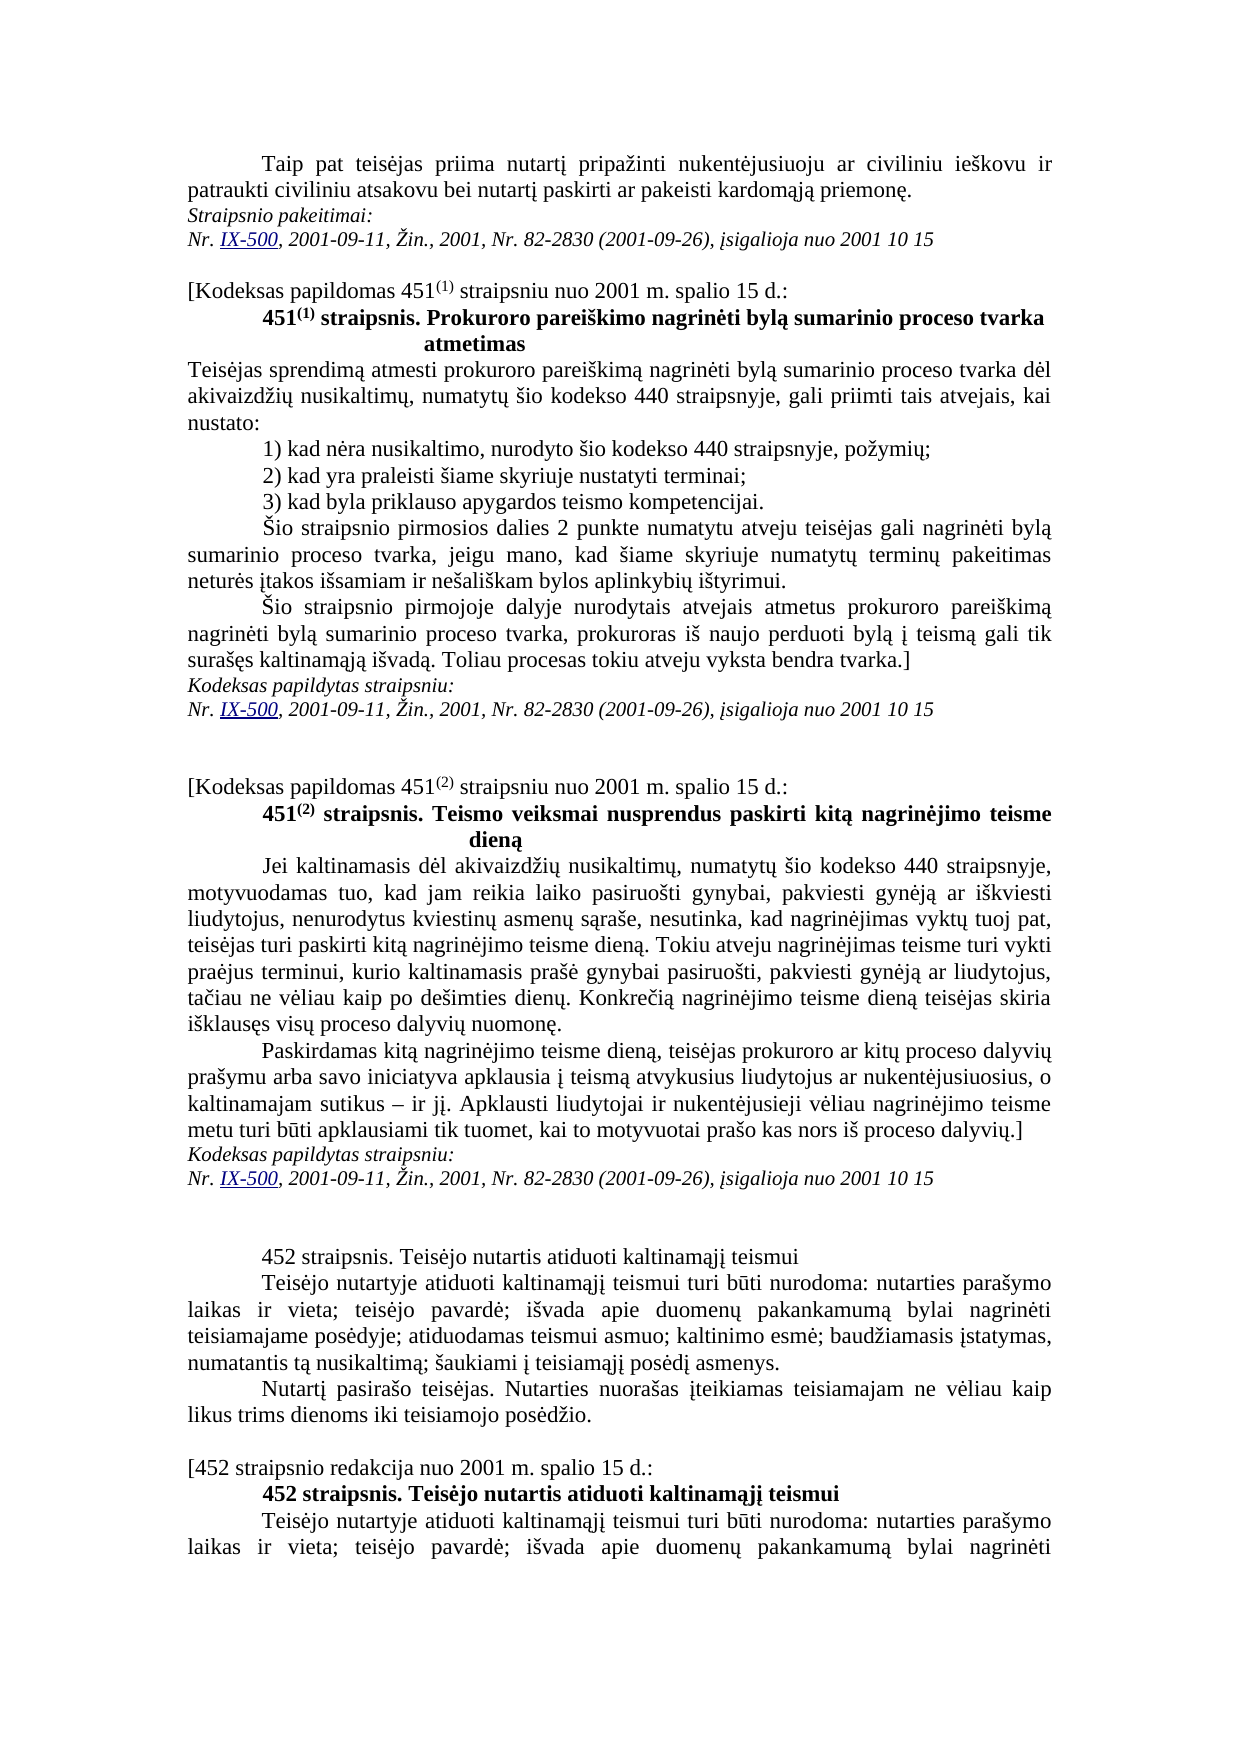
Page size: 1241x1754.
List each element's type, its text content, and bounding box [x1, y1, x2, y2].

text Nr. IX-500, 2001-09-11, Žin., 2001, Nr. 82-2830 (2001-09-26), įsigalioja nuo 2001 10 15 [187, 227, 1053, 251]
text 2) kad yra praleisti šiame skyriuje nustatyti terminai; [187, 462, 1053, 488]
text [Kodeksas papildomas 451(2) straipsniu nuo 2001 m. spalio 15 d.: [187, 773, 1053, 800]
text Kodeksas papildytas straipsniu: [187, 1142, 1053, 1166]
text Teisėjo nutartyje atiduoti kaltinamąjį teismui turi būti nurodoma: nutarties parašymo laikas ir vieta; teisėjo pavardė; išvada apie duomenų pakankamumą bylai nagrinėti [187, 1507, 1053, 1559]
text 451(2) straipsnis. Teismo veiksmai nusprendus paskirti kitą nagrinėjimo teisme dieną [262, 800, 1053, 852]
text Nr. IX-500, 2001-09-11, Žin., 2001, Nr. 82-2830 (2001-09-26), įsigalioja nuo 2001 10 15 [187, 697, 1053, 721]
text Šio straipsnio pirmojoje dalyje nurodytais atvejais atmetus prokuroro pareiškimą nagrinėti bylą sumarinio proceso tvarka, prokuroras iš naujo perduoti bylą į teismą gali tik surašęs kaltinamąją išvadą. Toliau procesas tokiu atveju vyksta bendra tvarka.] [187, 593, 1053, 672]
text atmetimas [424, 330, 1053, 356]
text Taip pat teisėjas priima nutartį pripažinti nukentėjusiuoju ar civiliniu ieškovu ir patraukti civiliniu atsakovu bei nutartį paskirti ar pakeisti kardomąją priemonę. [187, 150, 1053, 203]
text Paskirdamas kitą nagrinėjimo teisme dieną, teisėjas prokuroro ar kitų proceso dalyvių prašymu arba savo iniciatyva apklausia į teismą atvykusius liudytojus ar nukentėjusiuosius, o kaltinamajam sutikus – ir jį. Apklausti liudytojai ir nukentėjusieji vėliau nagrinėjimo teisme metu turi būti apklausiami tik tuomet, kai to motyvuotai prašo kas nors iš proceso dalyvių.] [187, 1037, 1053, 1142]
text 451(1) straipsnis. Prokuroro pareiškimo nagrinėti bylą sumarinio proceso tvarka [262, 303, 1053, 330]
text 1) kad nėra nusikaltimo, nurodyto šio kodekso 440 straipsnyje, požymių; [187, 435, 1053, 462]
text [452 straipsnio redakcija nuo 2001 m. spalio 15 d.: [187, 1454, 1053, 1480]
text Jei kaltinamasis dėl akivaizdžių nusikaltimų, numatytų šio kodekso 440 straipsnyje, motyvuodamas tuo, kad jam reikia laiko pasiruošti gynybai, pakviesti gynėją ar iškviesti liudytojus, nenurodytus kviestinų asmenų sąraše, nesutinka, kad nagrinėjimas vyktų tuoj pat, teisėjas turi paskirti kitą nagrinėjimo teisme dieną. Tokiu atveju nagrinėjimas teisme turi vykti praėjus terminui, kurio kaltinamasis prašė gynybai pasiruošti, pakviesti gynėją ar liudytojus, tačiau ne vėliau kaip po dešimties dienų. Konkrečią nagrinėjimo teisme dieną teisėjas skiria išklausęs visų proceso dalyvių nuomonę. [187, 852, 1053, 1037]
text Straipsnio pakeitimai: [187, 203, 1053, 227]
text 452 straipsnis. Teisėjo nutartis atiduoti kaltinamąjį teismui [187, 1480, 1053, 1507]
text Kodeksas papildytas straipsniu: [187, 672, 1053, 697]
text 452 straipsnis. Teisėjo nutartis atiduoti kaltinamąjį teismui [187, 1243, 1053, 1269]
text [Kodeksas papildomas 451(1) straipsniu nuo 2001 m. spalio 15 d.: [187, 277, 1053, 303]
text 3) kad byla priklauso apygardos teismo kompetencijai. [187, 488, 1053, 514]
text Teisėjo nutartyje atiduoti kaltinamąjį teismui turi būti nurodoma: nutarties parašymo laikas ir vieta; teisėjo pavardė; išvada apie duomenų pakankamumą bylai nagrinėti teisiamajame posėdyje; atiduodamas teismui asmuo; kaltinimo esmė; baudžiamasis įstatymas, numatantis tą nusikaltimą; šaukiami į teisiamąjį posėdį asmenys. [187, 1269, 1053, 1375]
text Nr. IX-500, 2001-09-11, Žin., 2001, Nr. 82-2830 (2001-09-26), įsigalioja nuo 2001 10 15 [187, 1166, 1053, 1190]
text Šio straipsnio pirmosios dalies 2 punkte numatytu atveju teisėjas gali nagrinėti bylą sumarinio proceso tvarka, jeigu mano, kad šiame skyriuje numatytų terminų pakeitimas neturės įtakos išsamiam ir nešališkam bylos aplinkybių ištyrimui. [187, 514, 1053, 593]
text Teisėjas sprendimą atmesti prokuroro pareiškimą nagrinėti bylą sumarinio proceso tvarka dėl akivaizdžių nusikaltimų, numatytų šio kodekso 440 straipsnyje, gali priimti tais atvejais, kai nustato: [187, 356, 1053, 435]
text Nutartį pasirašo teisėjas. Nutarties nuorašas įteikiamas teisiamajam ne vėliau kaip likus trims dienoms iki teisiamojo posėdžio. [187, 1375, 1053, 1428]
